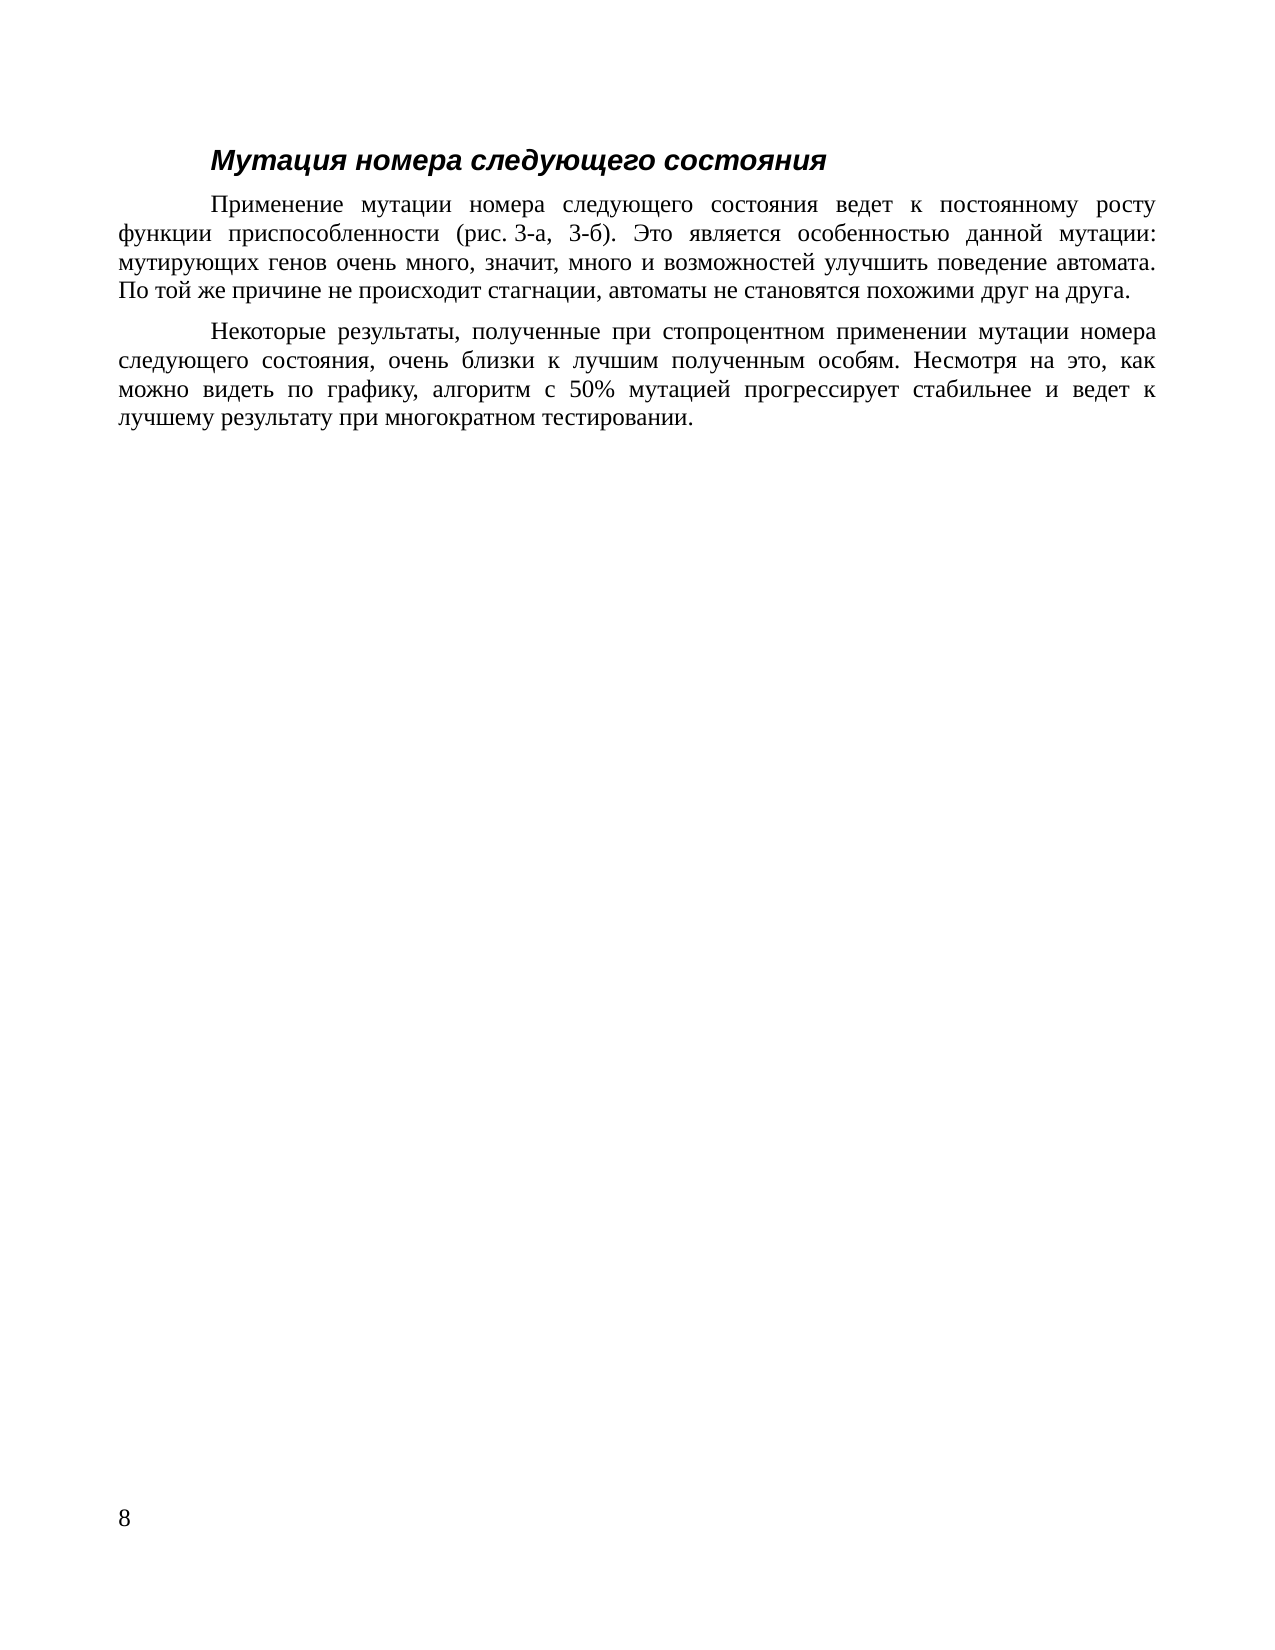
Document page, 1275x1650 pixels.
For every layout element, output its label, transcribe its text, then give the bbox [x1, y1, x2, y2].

subtitle Мутация номера следующего состояния [118, 143, 1157, 177]
text Некоторые результаты, полученные при стопроцентном применении мутации номера следующего состояния, очень близки к лучшим полученным особям. Несмотря на это, как можно видеть по графику, алгоритм с 50% мутацией прогрессирует стабильнее и ведет к лучшему результату при многократном тестировании. [118, 316, 1157, 431]
text Применение мутации номера следующего состояния ведет к постоянному росту функции приспособленности (рис. 3-а, 3-б). Это является особенностью данной мутации: мутирующих генов очень много, значит, много и возможностей улучшить поведение автомата. По той же причине не происходит стагнации, автоматы не становятся похожими друг на друга. [118, 189, 1157, 304]
